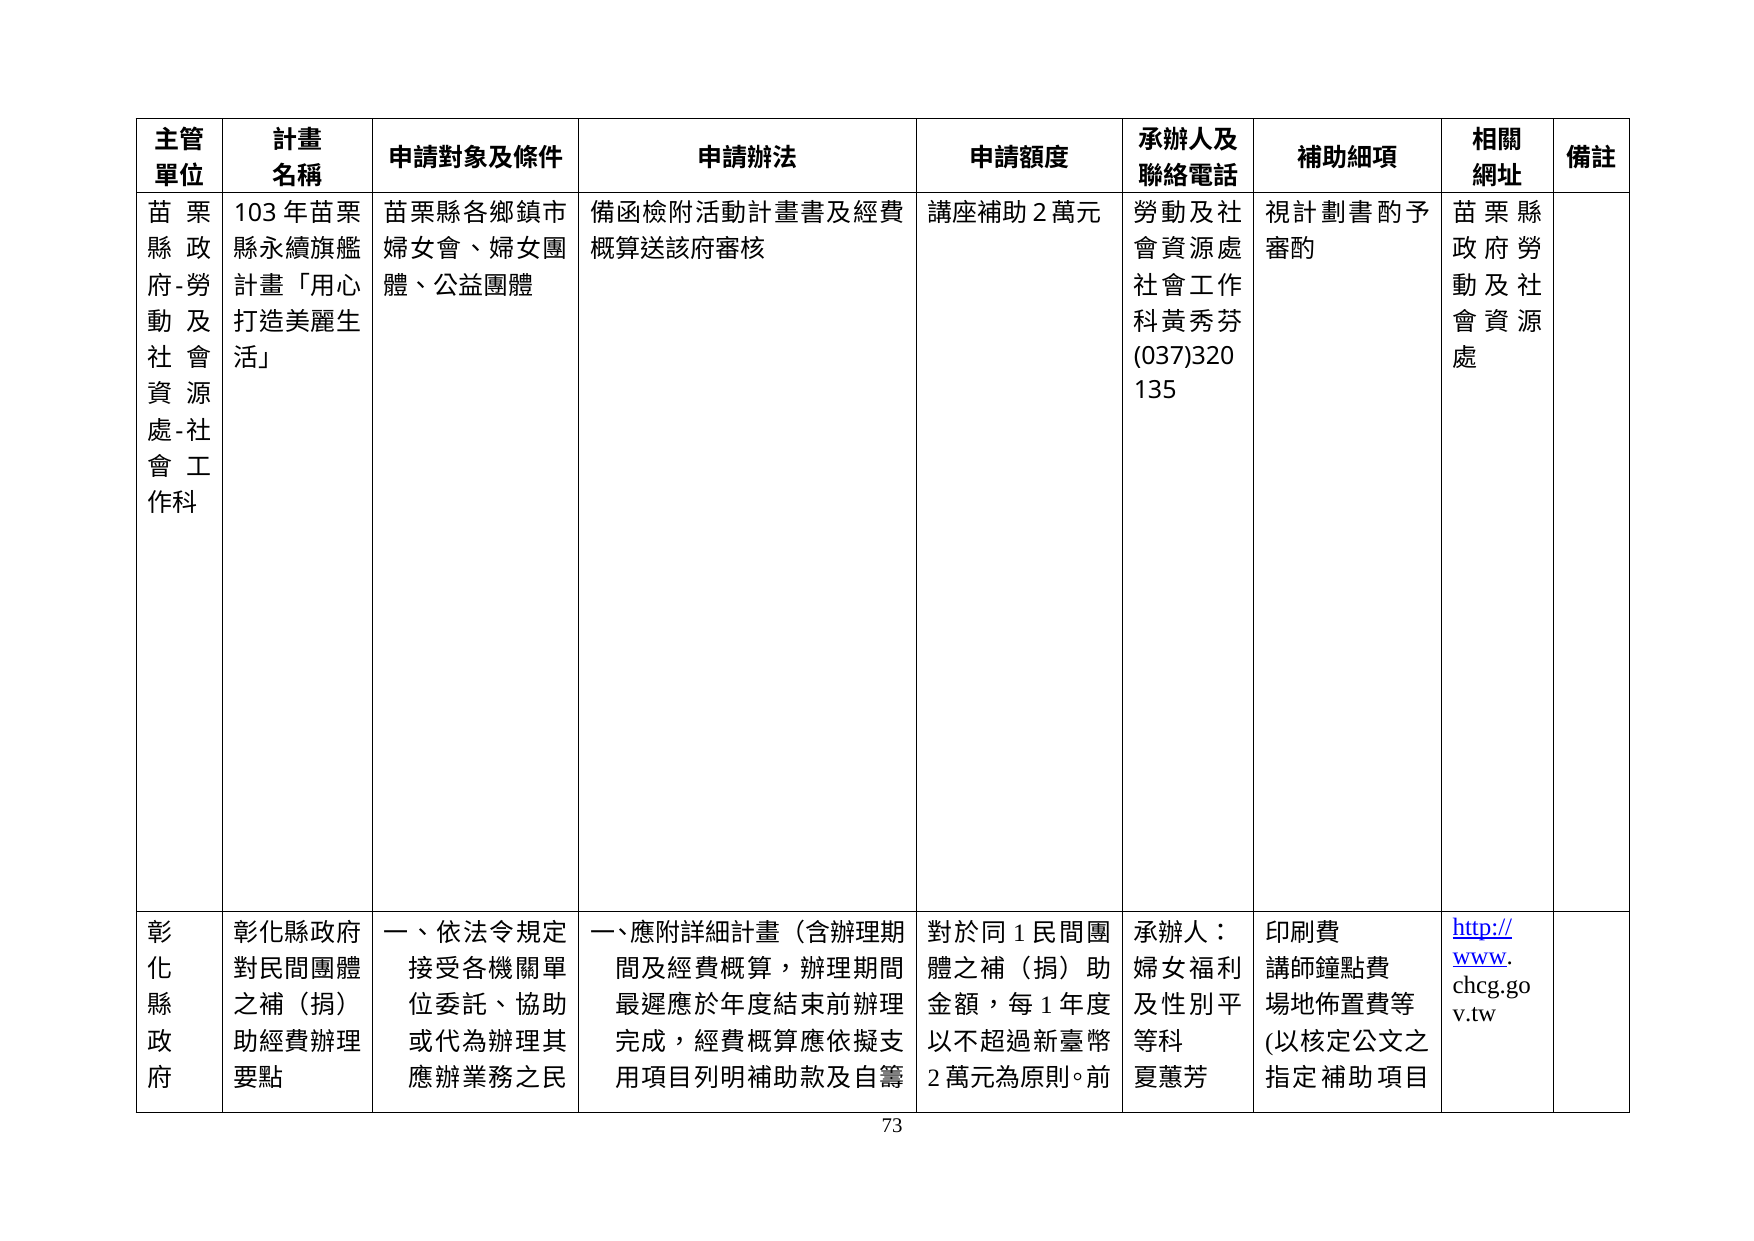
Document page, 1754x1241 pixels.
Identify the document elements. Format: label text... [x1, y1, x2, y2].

table_cell 苗栗縣政府勞動及社會資源處 [1442, 193, 1553, 911]
table_cell 苗栗縣政府-勞動及社會資源處-社會工作科 [137, 193, 222, 911]
table_cell 苗栗縣各鄉鎮市婦女會、婦女團體、公益團體 [373, 193, 578, 911]
table_cell 視計劃書酌予審酌 [1254, 193, 1441, 911]
table_cell [1554, 193, 1629, 911]
table_cell 講座補助2萬元 [917, 193, 1122, 911]
table_header 補助細項 [1254, 119, 1441, 192]
table_cell 備函檢附活動計畫書及經費概算送該府審核 [579, 193, 916, 911]
table_cell http://www. chcg.gov.tw [1442, 912, 1553, 1112]
table_header 申請額度 [917, 119, 1122, 192]
table_header 主管單位 [137, 119, 222, 192]
table_cell 一、依法令規定接受各機關單位委託、協助或代為辦理其應辦業務之民 [373, 912, 578, 1112]
table_header 申請辦法 [579, 119, 916, 192]
table_cell 彰 化 縣 政 府 [137, 912, 222, 1112]
table_header 相關 網址 [1442, 119, 1553, 192]
table_cell 承辦人： 婦女福利及性別平等科 夏蕙芳 [1123, 912, 1253, 1112]
table_cell 印刷費 講師鐘點費 場地佈置費等 (以核定公文之指定補助項目 [1254, 912, 1441, 1112]
table_header 計畫 名稱 [223, 119, 372, 192]
table_cell 彰化縣政府對民間團體之補（捐）助經費辦理要點 [223, 912, 372, 1112]
table_cell [1554, 912, 1629, 1112]
table_header 承辦人及 聯絡電話 [1123, 119, 1253, 192]
table_cell 103年苗栗縣永續旗艦計畫「用心打造美麗生活」 [223, 193, 372, 911]
table_header 申請對象及條件 [373, 119, 578, 192]
table_cell 一、應附詳細計畫（含辦理期間及經費概算，辦理期間最遲應於年度結束前辦理完成，經費概算應依擬支用項目列明補助款及自籌 [579, 912, 916, 1112]
table_cell 對於同1民間團體之補（捐）助金額，每1年度以不超過新臺幣2萬元為原則。前 [917, 912, 1122, 1112]
table_header 備註 [1554, 119, 1629, 192]
table_cell 勞動及社會資源處社會工作科黃秀芬(037)320135 [1123, 193, 1253, 911]
